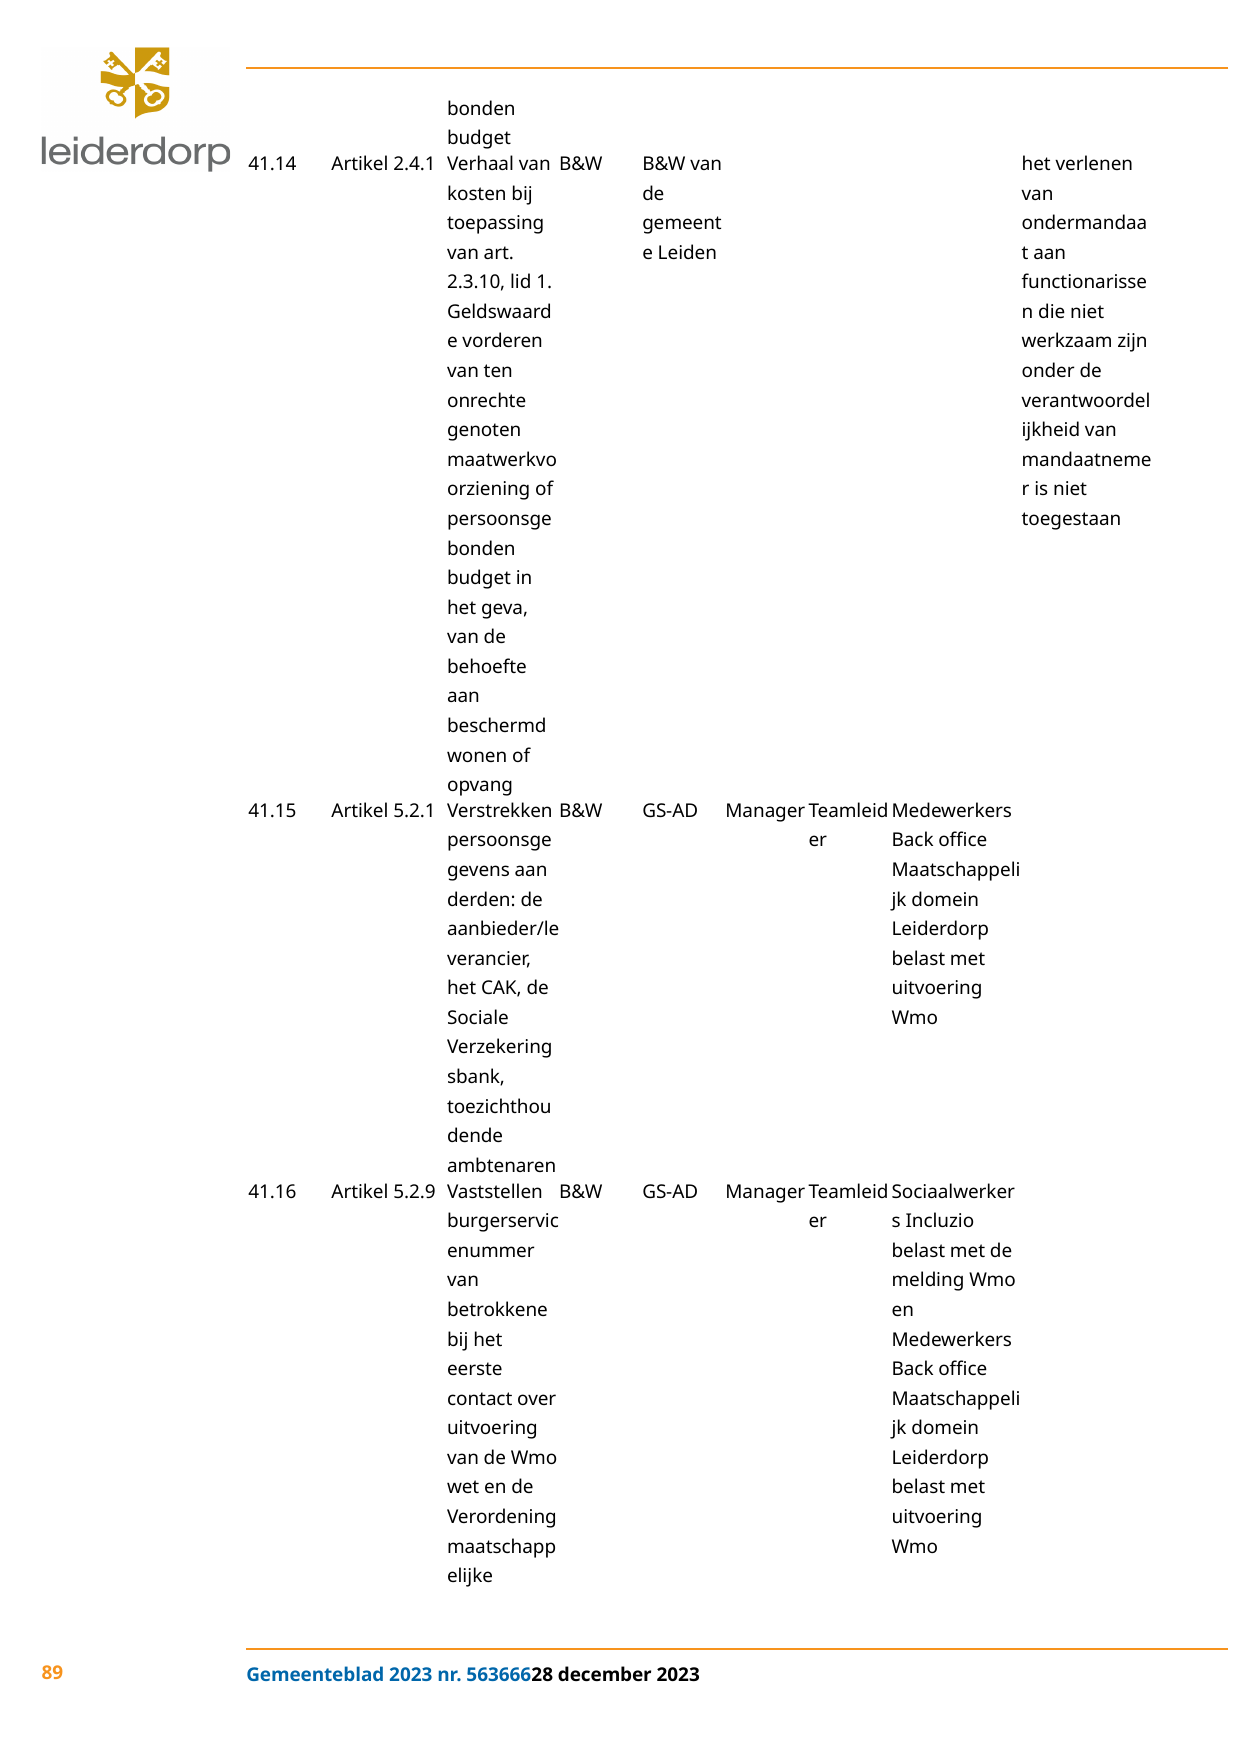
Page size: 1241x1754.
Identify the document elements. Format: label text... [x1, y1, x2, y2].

table_cell [1021, 1178, 1152, 1588]
table_cell [559, 95, 642, 150]
table_cell [331, 95, 447, 150]
table_cell Manager [725, 1178, 808, 1588]
table_cell bonden budget [447, 95, 559, 150]
table_cell Artikel 2.4.1 [331, 150, 447, 797]
table_cell B&W [559, 797, 642, 1178]
table_cell 41.16 [248, 1178, 331, 1588]
table_cell [642, 95, 725, 150]
table_cell Teamleider [808, 797, 891, 1178]
table_cell [808, 95, 891, 150]
table_cell Verhaal van kosten bij toepassing van art. 2.3.10, lid 1. Geldswaarde vorderen van ten onrechte genoten maatwerkvoorziening of persoonsgebonden budget in het geva, van de behoefte aan beschermd wonen of opvang [447, 150, 559, 797]
picture [41, 47, 231, 172]
table_cell [891, 95, 1021, 150]
table_cell Artikel 5.2.9 [331, 1178, 447, 1588]
table_cell [248, 95, 331, 150]
table_cell [808, 150, 891, 797]
table_cell Teamleider [808, 1178, 891, 1588]
table_cell [891, 150, 1021, 797]
table_cell Manager [725, 797, 808, 1178]
table_cell [725, 95, 808, 150]
table_cell Sociaalwerkers Incluzio belast met de melding Wmo en Medewerkers Back office Maatschappelijk domein Leiderdorp belast met uitvoering Wmo [891, 1178, 1021, 1588]
table_cell Vaststellen burgerservicenummer van betrokkene bij het eerste contact over uitvoering van de Wmo wet en de Verordening maatschappelijke [447, 1178, 559, 1588]
table_cell [1021, 797, 1152, 1178]
table_cell GS-AD [642, 797, 725, 1178]
table_cell B&W van de gemeente Leiden [642, 150, 725, 797]
table_cell het verlenen van ondermandaat aan functionarissen die niet werkzaam zijn onder de verantwoordelijkheid van mandaatnemer is niet toegestaan [1021, 150, 1152, 797]
table_cell [725, 150, 808, 797]
table_cell Artikel 5.2.1 [331, 797, 447, 1178]
table_cell B&W [559, 150, 642, 797]
table_cell Verstrekken persoonsgegevens aan derden: de aanbieder/leverancier, het CAK, de Sociale Verzekeringsbank, toezichthoudende ambtenaren [447, 797, 559, 1178]
table_cell [1021, 95, 1152, 150]
table_cell B&W [559, 1178, 642, 1588]
table_cell GS-AD [642, 1178, 725, 1588]
table_cell Medewerkers Back office Maatschappelijk domein Leiderdorp belast met uitvoering Wmo [891, 797, 1021, 1178]
table_cell 41.15 [248, 797, 331, 1178]
table_cell 41.14 [248, 150, 331, 797]
